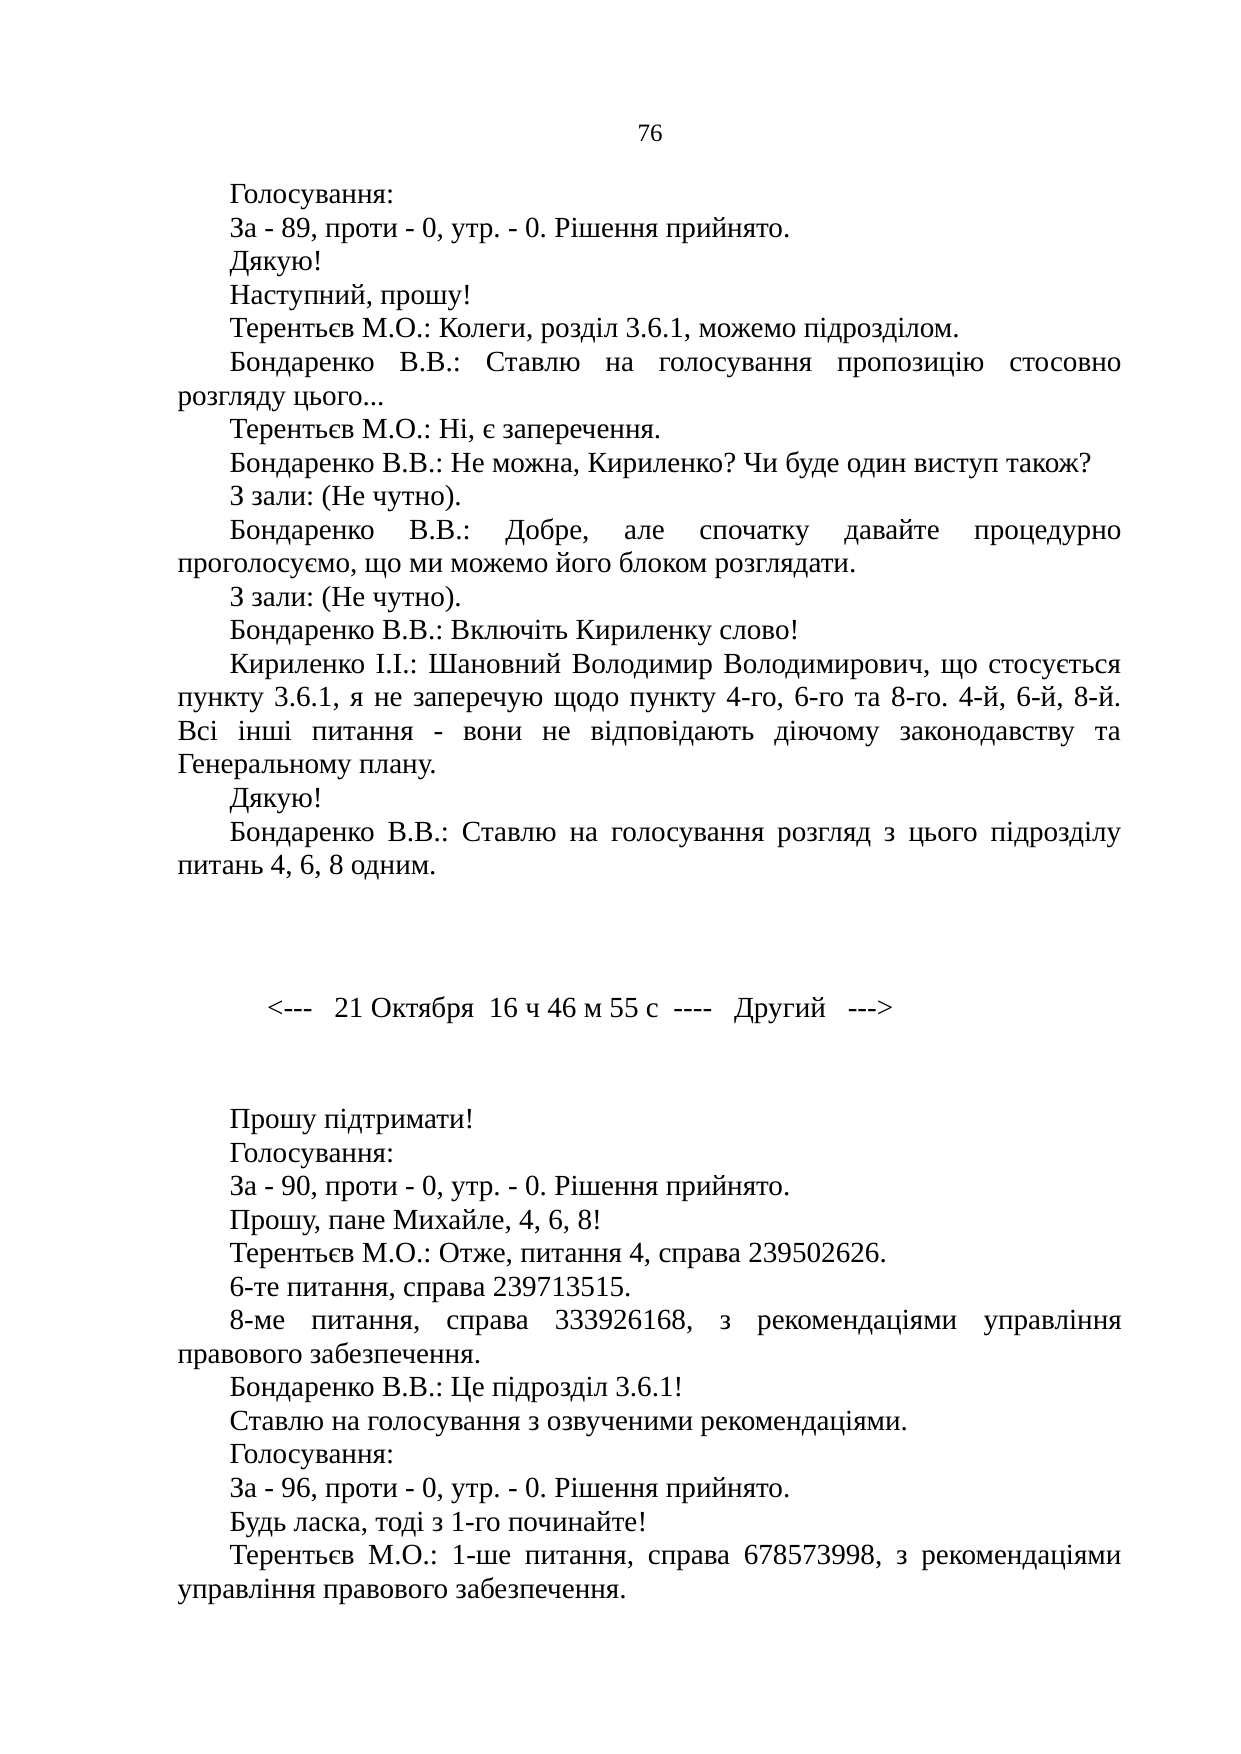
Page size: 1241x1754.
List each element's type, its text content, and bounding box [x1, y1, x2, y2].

text Бондаренко В.В.: Не можна, Кириленко? Чи буде один виступ також? [177, 445, 1122, 478]
text Прошу підтримати! [177, 1101, 1122, 1135]
text 6-те питання, справа 239713515. [177, 1269, 1122, 1302]
text За - 89, проти - 0, утр. - 0. Рішення прийнято. [177, 210, 1122, 243]
text Ставлю на голосування з озвученими рекомендаціями. [177, 1403, 1122, 1437]
text Наступний, прошу! [177, 277, 1122, 311]
text Бондаренко В.В.: Включіть Кириленку слово! [177, 612, 1122, 646]
text За - 90, проти - 0, утр. - 0. Рішення прийнято. [177, 1168, 1122, 1202]
text Терентьєв М.О.: Ні, є заперечення. [177, 411, 1122, 445]
text Терентьєв М.О.: Отже, питання 4, справа 239502626. [177, 1235, 1122, 1269]
text Будь ласка, тоді з 1-го починайте! [177, 1504, 1122, 1537]
text Голосування: [177, 1135, 1122, 1168]
text За - 96, проти - 0, утр. - 0. Рішення прийнято. [177, 1470, 1122, 1504]
text Голосування: [177, 176, 1122, 210]
text Бондаренко В.В.: Це підрозділ 3.6.1! [177, 1369, 1122, 1403]
text З зали: (Не чутно). [177, 478, 1122, 512]
text Дякую! [177, 780, 1122, 814]
text Прошу, пане Михайле, 4, 6, 8! [177, 1202, 1122, 1235]
text Голосування: [177, 1437, 1122, 1470]
text <--- 21 Октября 16 ч 46 м 55 с ---- Другий ---> [177, 948, 1122, 1034]
text Бондаренко В.В.: Добре, але спочатку давайте процедурно проголосуємо, що ми можемо його блоком розглядати. [177, 512, 1122, 579]
text Терентьєв М.О.: 1-ше питання, справа 678573998, з рекомендаціями управління правового забезпечення. [177, 1537, 1122, 1604]
text 8-ме питання, справа 333926168, з рекомендаціями управління правового забезпечення. [177, 1302, 1122, 1369]
text Дякую! [177, 243, 1122, 277]
text З зали: (Не чутно). [177, 579, 1122, 612]
text Кириленко І.І.: Шановний Володимир Володимирович, що стосується пункту 3.6.1, я не заперечую щодо пункту 4-го, 6-го та 8-го. 4-й, 6-й, 8-й. Всі інші питання - вони не відповідають діючому законодавству та Генеральному плану. [177, 646, 1122, 780]
text Бондаренко В.В.: Ставлю на голосування пропозицію стосовно розгляду цього... [177, 344, 1122, 411]
text Бондаренко В.В.: Ставлю на голосування розгляд з цього підрозділу питань 4, 6, 8 одним. [177, 814, 1122, 881]
text Терентьєв М.О.: Колеги, розділ 3.6.1, можемо підрозділом. [177, 311, 1122, 344]
